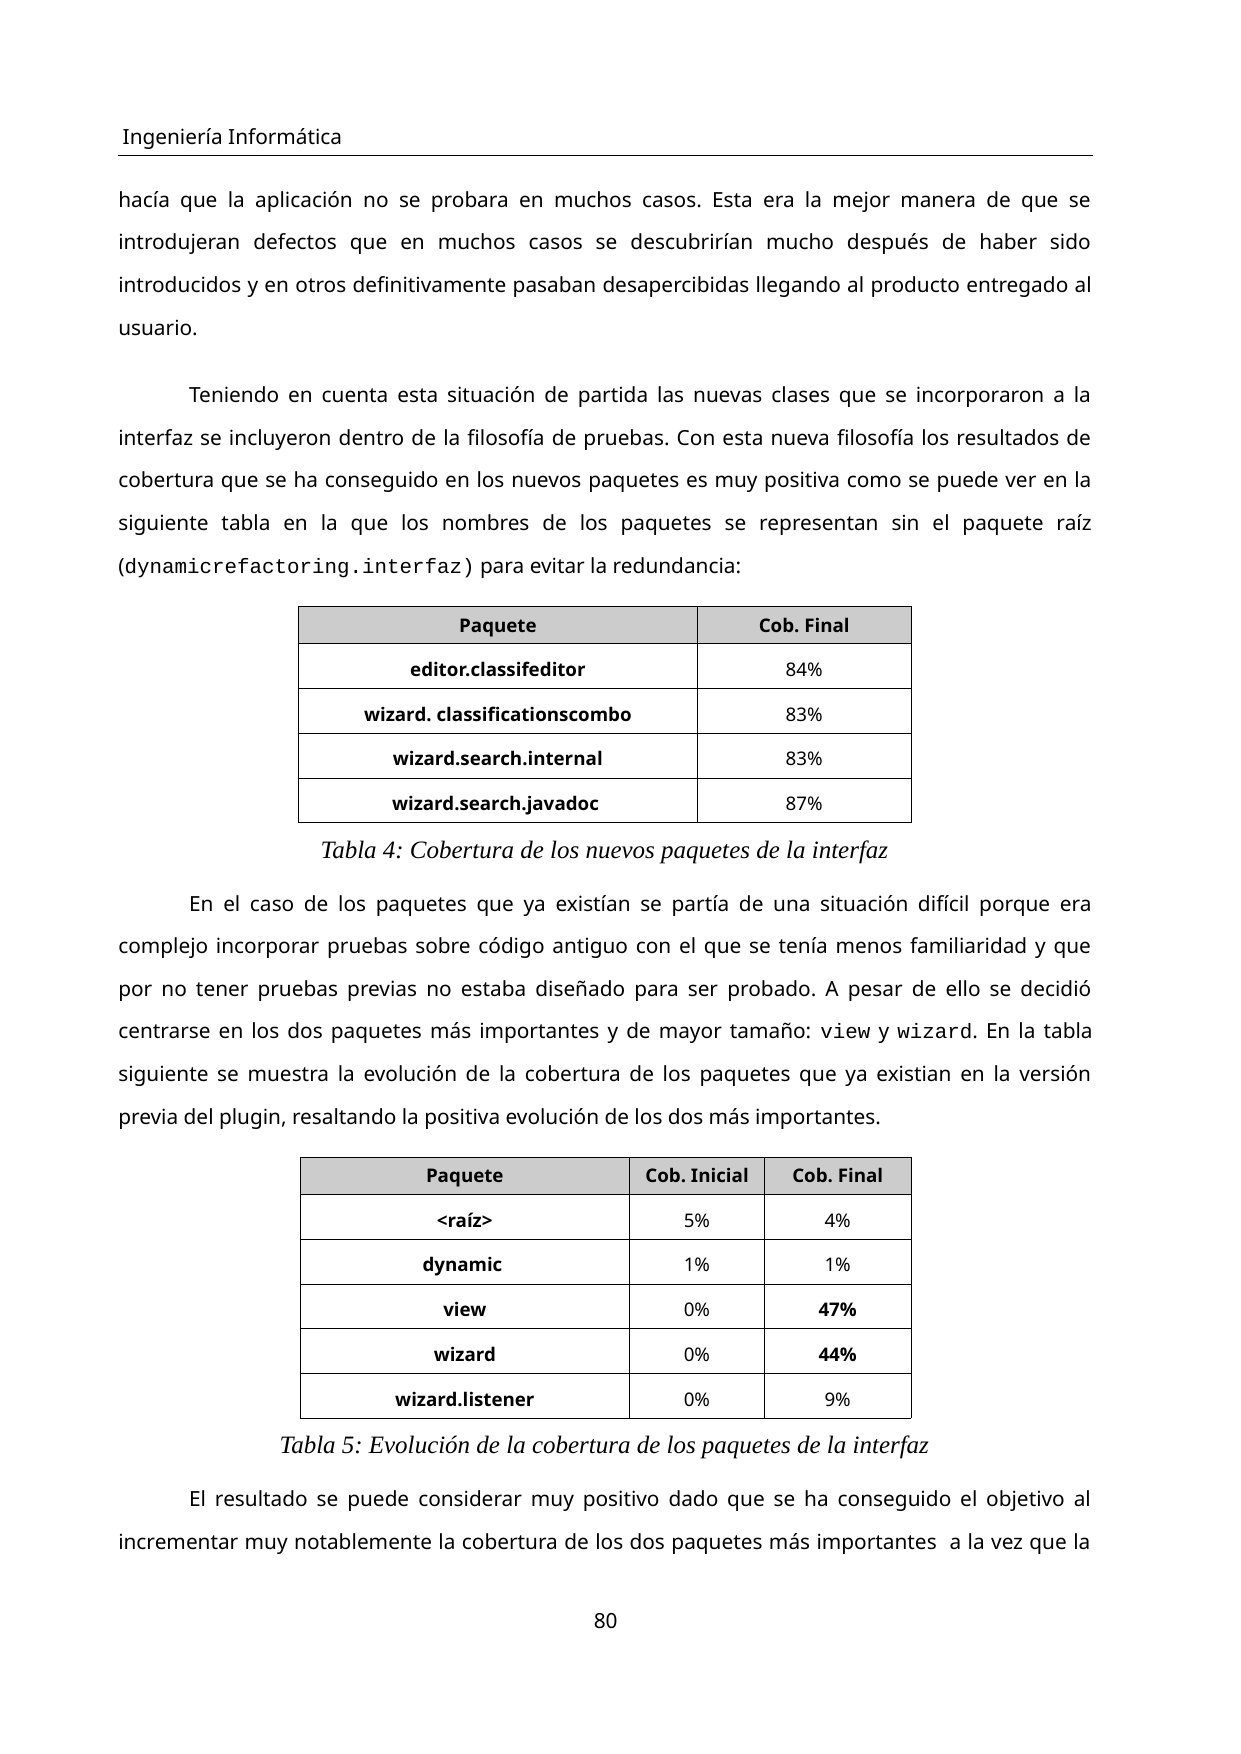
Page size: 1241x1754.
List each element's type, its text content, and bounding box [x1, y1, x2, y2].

table_cell 0% [630, 1285, 764, 1328]
table_header Cob. Inicial [630, 1158, 764, 1194]
table_cell 83% [698, 734, 911, 777]
table_header Paquete [299, 607, 697, 643]
text El resultado se puede considerar muy positivo dado que se ha conseguido el objetivo al incrementar muy notablemente la cobertura de los dos paquetes más importantes a la vez que la [118, 1484, 1093, 1555]
table_cell 0% [630, 1374, 764, 1418]
table_cell 4% [765, 1195, 911, 1239]
table_cell wizard [301, 1329, 629, 1373]
table_cell 47% [765, 1285, 911, 1328]
table_cell wizard.search.internal [299, 734, 697, 777]
table_cell <raíz> [301, 1195, 629, 1239]
table_cell dynamic [301, 1240, 629, 1283]
table_cell wizard. classificationscombo [299, 689, 697, 733]
table_header Cob. Final [698, 607, 911, 643]
text hacía que la aplicación no se probara en muchos casos. Esta era la mejor manera de que se introdujeran defectos que en muchos casos se descubrirían mucho después de haber sido introducidos y en otros definitivamente pasaban desapercibidas llegando al producto entregado al usuario. [118, 185, 1093, 341]
table_cell view [301, 1285, 629, 1328]
table_cell 44% [765, 1329, 911, 1373]
table_header Cob. Final [765, 1158, 911, 1194]
text Tabla 4: Cobertura de los nuevos paquetes de la interfaz [118, 835, 1093, 864]
text Tabla 5: Evolución de la cobertura de los paquetes de la interfaz [118, 1431, 1093, 1459]
table_cell editor.classifeditor [299, 644, 697, 688]
table_cell 1% [630, 1240, 764, 1283]
table_cell wizard.listener [301, 1374, 629, 1418]
table_cell 1% [765, 1240, 911, 1283]
table_cell 5% [630, 1195, 764, 1239]
table_header Paquete [301, 1158, 629, 1194]
text En el caso de los paquetes que ya existían se partía de una situación difícil porque era complejo incorporar pruebas sobre código antiguo con el que se tenía menos familiaridad y que por no tener pruebas previas no estaba diseñado para ser probado. A pesar de ello se decidió centrarse en los dos paquetes más importantes y de mayor tamaño: view y wizard. En la tabla siguiente se muestra la evolución de la cobertura de los paquetes que ya existian en la versión previa del plugin, resaltando la positiva evolución de los dos más importantes. [118, 889, 1093, 1130]
table_cell wizard.search.javadoc [299, 779, 697, 822]
text Teniendo en cuenta esta situación de partida las nuevas clases que se incorporaron a la interfaz se incluyeron dentro de la filosofía de pruebas. Con esta nueva filosofía los resultados de cobertura que se ha conseguido en los nuevos paquetes es muy positiva como se puede ver en la siguiente tabla en la que los nombres de los paquetes se representan sin el paquete raíz (dynamicrefactoring.interfaz) para evitar la redundancia: [118, 380, 1093, 579]
table_cell 9% [765, 1374, 911, 1418]
table_cell 0% [630, 1329, 764, 1373]
table_cell 83% [698, 689, 911, 733]
table_cell 87% [698, 779, 911, 822]
table_cell 84% [698, 644, 911, 688]
